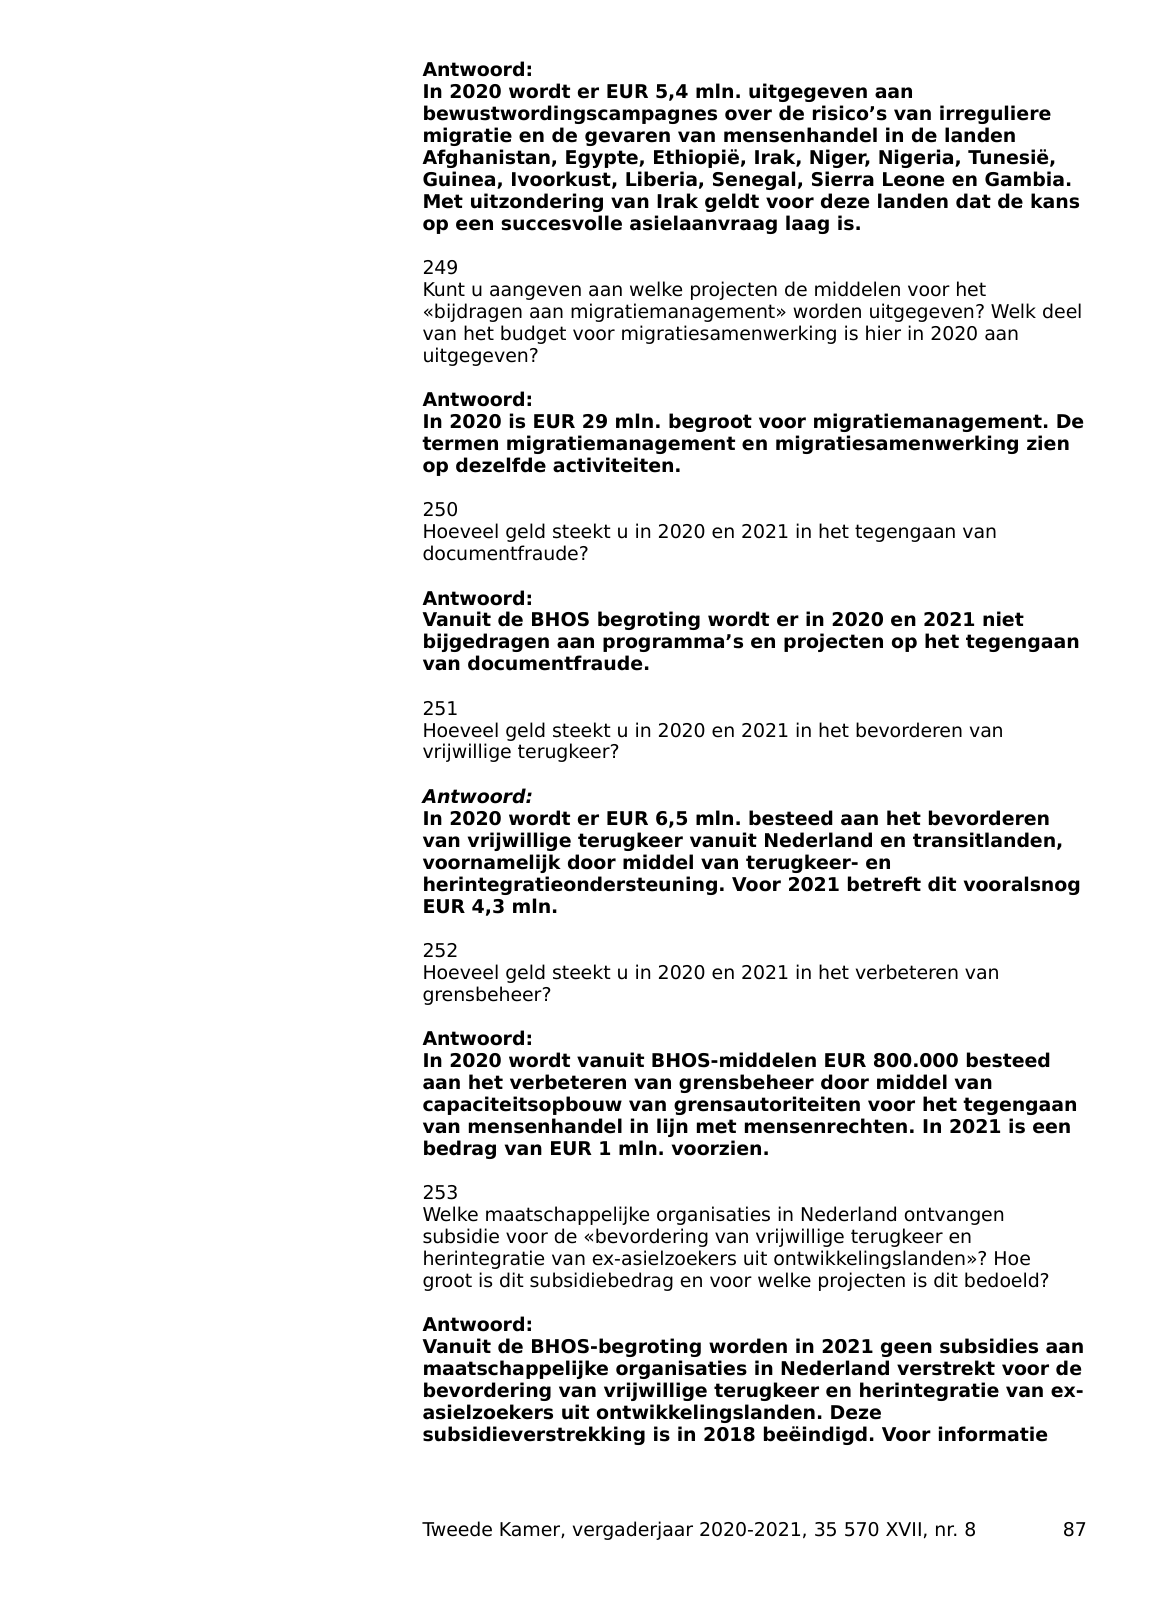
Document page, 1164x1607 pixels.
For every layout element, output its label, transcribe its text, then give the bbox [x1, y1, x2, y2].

text In 2020 wordt vanuit BHOS-middelen EUR 800.000 besteed aan het verbeteren van grensbeheer door middel van capaciteitsopbouw van grensautoriteiten voor het tegengaan van mensenhandel in lijn met mensenrechten. In 2021 is een bedrag van EUR 1 mln. voorzien. [422, 1050, 1087, 1160]
text 253 [422, 1182, 1087, 1204]
text 249 [422, 257, 1087, 279]
text 250 [422, 499, 1087, 521]
text In 2020 wordt er EUR 6,5 mln. besteed aan het bevorderen van vrijwillige terugkeer vanuit Nederland en transitlanden, voornamelijk door middel van terugkeer- en herintegratieondersteuning. Voor 2021 betreft dit vooralsnog EUR 4,3 mln. [422, 808, 1087, 917]
text Welke maatschappelijke organisaties in Nederland ontvangen subsidie voor de «bevordering van vrijwillige terugkeer en herintegratie van ex-asielzoekers uit ontwikkelingslanden»? Hoe groot is dit subsidiebedrag en voor welke projecten is dit bedoeld? [422, 1204, 1087, 1292]
text Vanuit de BHOS-begroting worden in 2021 geen subsidies aan maatschappelijke organisaties in Nederland verstrekt voor de bevordering van vrijwillige terugkeer en herintegratie van ex-asielzoekers uit ontwikkelingslanden. Deze subsidieverstrekking is in 2018 beëindigd. Voor informatie [422, 1336, 1087, 1446]
text Antwoord: [422, 1028, 1087, 1050]
text In 2020 wordt er EUR 5,4 mln. uitgegeven aan bewustwordingscampagnes over de risico’s van irreguliere migratie en de gevaren van mensenhandel in de landen Afghanistan, Egypte, Ethiopië, Irak, Niger, Nigeria, Tunesië, Guinea, Ivoorkust, Liberia, Senegal, Sierra Leone en Gambia. Met uitzondering van Irak geldt voor deze landen dat de kans op een succesvolle asielaanvraag laag is. [422, 81, 1087, 235]
text Vanuit de BHOS begroting wordt er in 2020 en 2021 niet bijgedragen aan programma’s en projecten op het tegengaan van documentfraude. [422, 609, 1087, 675]
text Antwoord: [422, 389, 1087, 411]
text 251 [422, 697, 1087, 719]
text Antwoord: [422, 786, 1087, 808]
text Antwoord: [422, 587, 1087, 609]
text Antwoord: [422, 59, 1087, 81]
text 252 [422, 940, 1087, 962]
text Hoeveel geld steekt u in 2020 en 2021 in het tegengaan van documentfraude? [422, 521, 1087, 565]
text In 2020 is EUR 29 mln. begroot voor migratiemanagement. De termen migratiemanagement en migratiesamenwerking zien op dezelfde activiteiten. [422, 411, 1087, 477]
text Hoeveel geld steekt u in 2020 en 2021 in het verbeteren van grensbeheer? [422, 962, 1087, 1006]
text Kunt u aangeven aan welke projecten de middelen voor het «bijdragen aan migratiemanagement» worden uitgegeven? Welk deel van het budget voor migratiesamenwerking is hier in 2020 aan uitgegeven? [422, 279, 1087, 367]
text Hoeveel geld steekt u in 2020 en 2021 in het bevorderen van vrijwillige terugkeer? [422, 719, 1087, 763]
text Antwoord: [422, 1314, 1087, 1336]
